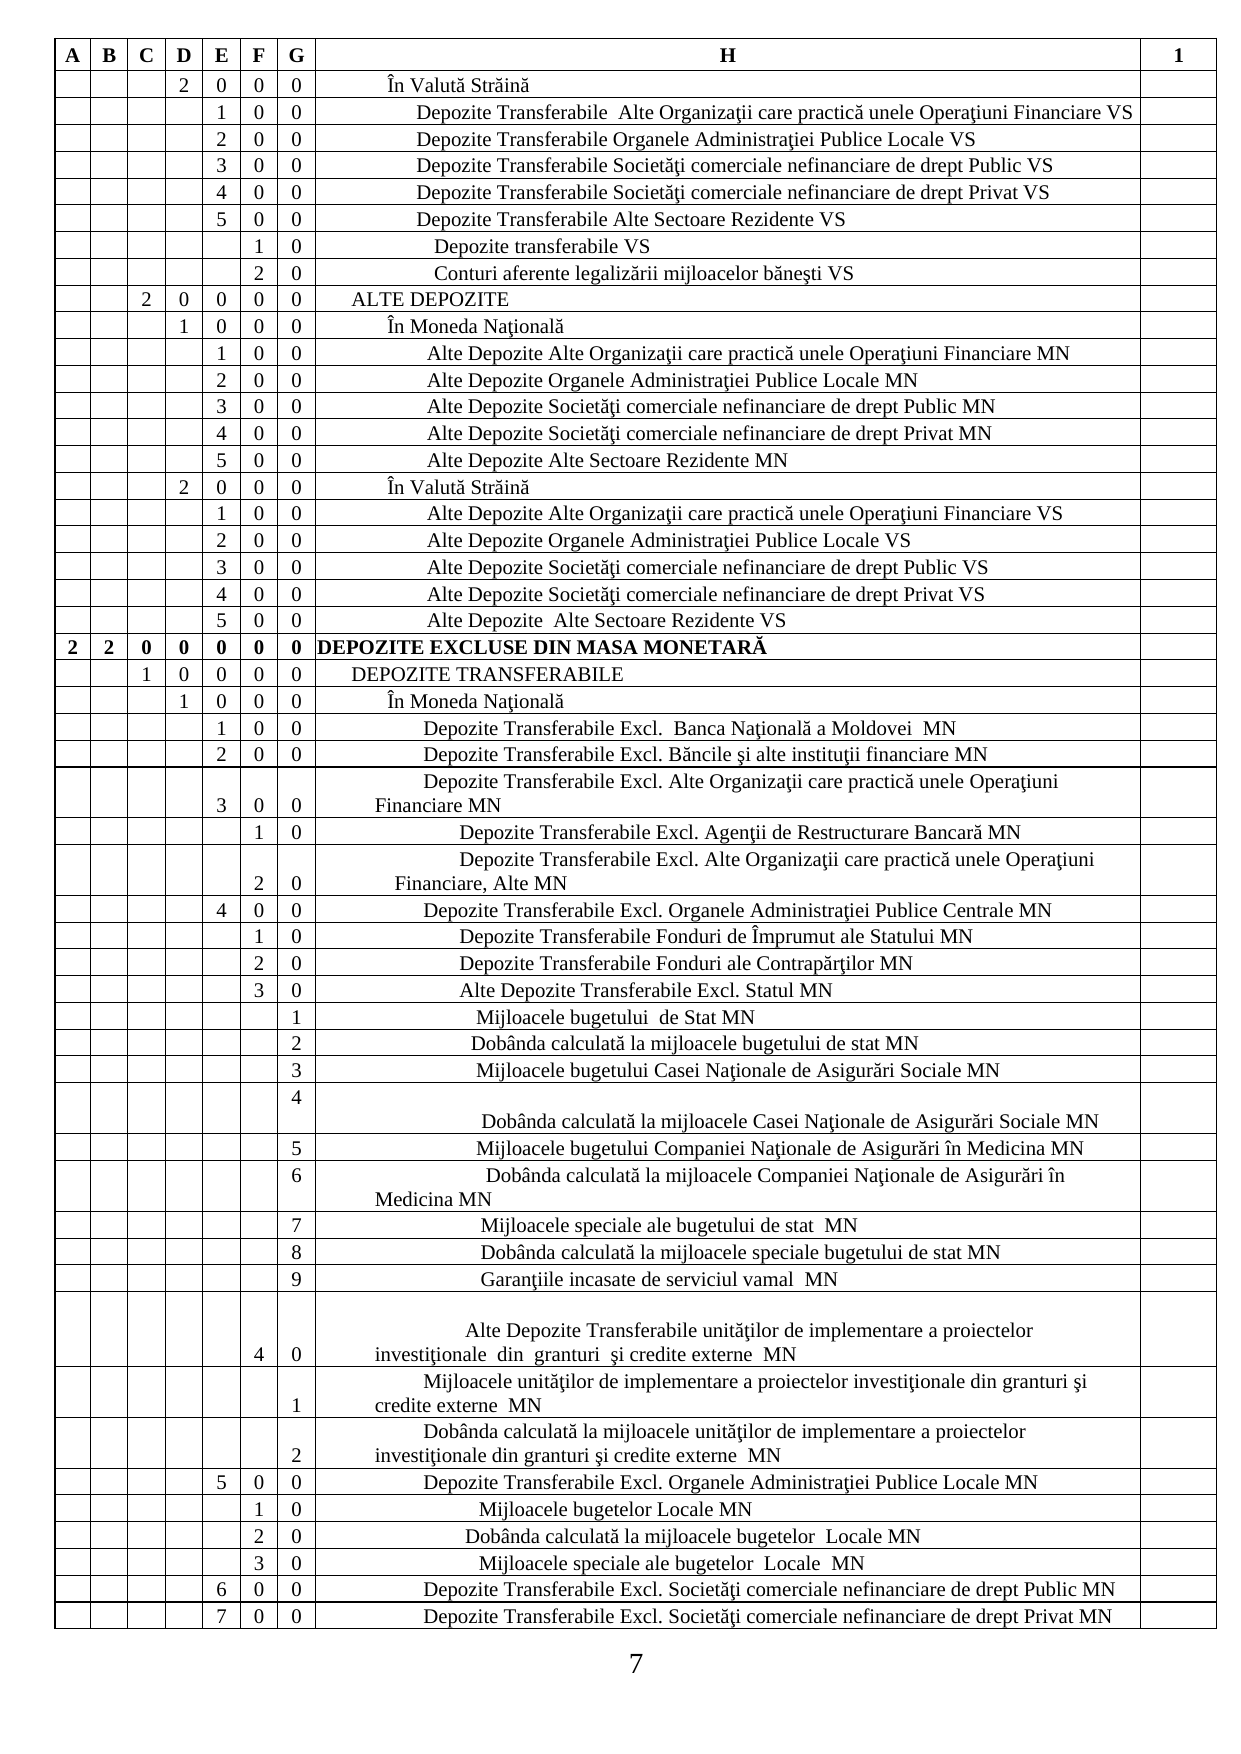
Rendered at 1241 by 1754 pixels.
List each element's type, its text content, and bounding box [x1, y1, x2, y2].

table_cell 3 [203, 152, 240, 177]
table_header C [128, 39, 165, 70]
table_cell [128, 714, 165, 739]
table_cell 0 [203, 312, 240, 338]
table_cell 4 [203, 896, 240, 922]
table_cell [166, 949, 202, 975]
table_cell [1141, 1083, 1216, 1133]
table_cell 0 [166, 634, 202, 659]
table_cell [166, 1265, 202, 1291]
table_cell 0 [278, 741, 315, 766]
table_cell 4 [203, 580, 240, 606]
table_cell [1141, 896, 1216, 922]
table_cell [128, 1522, 165, 1548]
table_cell 4 [241, 1292, 277, 1366]
table_cell [1141, 1418, 1216, 1467]
table_cell [91, 768, 127, 817]
table_cell [56, 339, 90, 365]
table_cell 0 [278, 1522, 315, 1548]
table_cell [128, 896, 165, 922]
table_cell [56, 1549, 90, 1574]
table_cell [166, 741, 202, 766]
table_cell [1141, 580, 1216, 606]
table_cell 1 [241, 1495, 277, 1521]
table_cell [1141, 768, 1216, 817]
table_cell [1141, 923, 1216, 948]
table_cell [166, 1495, 202, 1521]
table_cell 8 [278, 1239, 315, 1264]
table_cell 0 [278, 896, 315, 922]
table_cell Dobânda calculată la mijloacele unităţilor de implementare a proiectelor investiţionale din granturi şi credite externe MN [316, 1418, 1140, 1467]
table_cell 0 [278, 286, 315, 311]
table_cell 2 [241, 259, 277, 284]
table_cell [203, 1549, 240, 1574]
table_cell [166, 580, 202, 606]
table_cell În Moneda Naţională [316, 312, 1140, 338]
table_cell 0 [241, 446, 277, 472]
table_cell [91, 1083, 127, 1133]
table_cell [56, 1495, 90, 1521]
table_cell 3 [203, 768, 240, 817]
table_cell [1141, 949, 1216, 975]
table_cell 0 [278, 259, 315, 284]
table_cell [128, 607, 165, 632]
table_cell 0 [241, 98, 277, 124]
table_cell [203, 1239, 240, 1264]
table_cell 1 [203, 714, 240, 739]
table_cell [128, 1030, 165, 1055]
table_cell 0 [278, 473, 315, 499]
table_cell 2 [278, 1030, 315, 1055]
table_cell Depozite Transferabile Excl. Societăţi comerciale nefinanciare de drept Public MN [316, 1576, 1140, 1601]
table_cell Alte Depozite Organele Administraţiei Publice Locale MN [316, 366, 1140, 392]
table_cell [203, 976, 240, 1002]
table_cell 6 [278, 1161, 315, 1211]
table_cell [166, 232, 202, 258]
table_cell [56, 286, 90, 311]
table_cell [1141, 125, 1216, 151]
table_cell [56, 205, 90, 231]
table_cell [128, 1134, 165, 1160]
table_cell [91, 1549, 127, 1574]
table_cell [166, 446, 202, 472]
table_cell [56, 1576, 90, 1601]
table_cell [91, 923, 127, 948]
table_cell [203, 1003, 240, 1029]
table_cell [91, 714, 127, 739]
table_cell [128, 473, 165, 499]
table_cell Depozite Transferabile Excl. Alte Organizaţii care practică unele Operaţiuni Financiare, Alte MN [316, 845, 1140, 895]
table_cell [1141, 1576, 1216, 1601]
table_cell 2 [241, 949, 277, 975]
table_cell [56, 152, 90, 177]
table_header F [241, 39, 277, 70]
table_cell [56, 660, 90, 686]
table_cell 4 [278, 1083, 315, 1133]
table_cell [166, 1549, 202, 1574]
table_cell În Valută Străină [316, 473, 1140, 499]
table_cell 0 [203, 634, 240, 659]
table_cell [1141, 714, 1216, 739]
table_cell 0 [241, 714, 277, 739]
table_cell [1141, 259, 1216, 284]
table_cell [56, 714, 90, 739]
table_cell Depozite Transferabile Excl. Băncile şi alte instituţii financiare MN [316, 741, 1140, 766]
table_cell [56, 232, 90, 258]
table_cell [1141, 1239, 1216, 1264]
table_cell [128, 152, 165, 177]
table_cell 0 [241, 1469, 277, 1494]
table_cell [56, 1522, 90, 1548]
table_cell ALTE DEPOZITE [316, 286, 1140, 311]
table_cell [166, 98, 202, 124]
table_cell [1141, 366, 1216, 392]
table_cell [241, 1265, 277, 1291]
table_cell Alte Depozite Societăţi comerciale nefinanciare de drept Public VS [316, 553, 1140, 579]
table_cell [56, 1056, 90, 1082]
table_cell [128, 419, 165, 445]
table_cell [128, 1161, 165, 1211]
table_cell [128, 1239, 165, 1264]
table_cell [203, 1212, 240, 1237]
table_cell [91, 1161, 127, 1211]
table_cell [166, 1083, 202, 1133]
table_cell [56, 526, 90, 552]
table_cell 0 [166, 660, 202, 686]
table_cell 0 [278, 1549, 315, 1574]
table_cell [1141, 1134, 1216, 1160]
table_cell [166, 1239, 202, 1264]
table_cell [91, 1030, 127, 1055]
table_cell [56, 393, 90, 418]
table_cell [1141, 1469, 1216, 1494]
table_cell [128, 125, 165, 151]
table_cell [128, 232, 165, 258]
table_cell [1141, 1161, 1216, 1211]
table_cell [1141, 1265, 1216, 1291]
table_cell 2 [203, 366, 240, 392]
table_cell 0 [278, 1495, 315, 1521]
table_cell [128, 1495, 165, 1521]
table_cell 1 [203, 339, 240, 365]
table_cell [91, 1134, 127, 1160]
table_cell [128, 1083, 165, 1133]
table_cell 6 [203, 1576, 240, 1601]
table_cell 0 [203, 473, 240, 499]
table_cell [128, 768, 165, 817]
table_header B [91, 39, 127, 70]
table_cell 0 [241, 473, 277, 499]
table_cell [203, 232, 240, 258]
table_cell Depozite Transferabile Fonduri ale Contrapărţilor MN [316, 949, 1140, 975]
table_cell [1141, 634, 1216, 659]
table_cell [1141, 1056, 1216, 1082]
table_cell Garanţiile incasate de serviciul vamal MN [316, 1265, 1140, 1291]
table_cell [166, 125, 202, 151]
table_cell [91, 205, 127, 231]
table_cell [241, 1418, 277, 1467]
table_cell 0 [203, 286, 240, 311]
table_cell [91, 1367, 127, 1417]
table_cell [91, 949, 127, 975]
table_cell [128, 366, 165, 392]
table_cell 0 [278, 419, 315, 445]
table_cell [91, 71, 127, 97]
table_cell [128, 339, 165, 365]
table_cell [1141, 1495, 1216, 1521]
table_cell [1141, 98, 1216, 124]
table_cell [1141, 446, 1216, 472]
table_cell [1141, 818, 1216, 844]
table_cell Depozite Transferabile Excl. Agenţii de Restructurare Bancară MN [316, 818, 1140, 844]
table_cell 0 [166, 286, 202, 311]
table_cell [1141, 741, 1216, 766]
table_cell 1 [166, 687, 202, 713]
table_cell [56, 1265, 90, 1291]
table_cell [91, 896, 127, 922]
table_cell 0 [241, 607, 277, 632]
table_cell 0 [278, 714, 315, 739]
table_cell 1 [241, 232, 277, 258]
table_cell 0 [278, 1469, 315, 1494]
table_cell [128, 553, 165, 579]
table_cell 0 [241, 896, 277, 922]
table_cell [128, 179, 165, 204]
table_cell [91, 687, 127, 713]
table_cell 1 [203, 500, 240, 525]
table_cell 0 [241, 339, 277, 365]
table_cell 0 [241, 500, 277, 525]
table_cell [56, 818, 90, 844]
table_cell [128, 1576, 165, 1601]
table_cell [128, 949, 165, 975]
table_cell [128, 205, 165, 231]
table_cell [1141, 312, 1216, 338]
table_cell [91, 312, 127, 338]
table_cell 0 [241, 634, 277, 659]
table_cell [91, 446, 127, 472]
table_cell [1141, 1212, 1216, 1237]
table_header E [203, 39, 240, 70]
table_cell Depozite Transferabile Alte Sectoare Rezidente VS [316, 205, 1140, 231]
table_cell [56, 1134, 90, 1160]
table_cell [203, 845, 240, 895]
table_cell Depozite transferabile VS [316, 232, 1140, 258]
table_cell 3 [203, 393, 240, 418]
table_cell 5 [203, 446, 240, 472]
table_cell [166, 896, 202, 922]
table_cell 0 [241, 366, 277, 392]
table_cell 0 [241, 741, 277, 766]
table_cell [166, 845, 202, 895]
table_cell [203, 1083, 240, 1133]
table_cell Alte Depozite Alte Sectoare Rezidente MN [316, 446, 1140, 472]
table_cell DEPOZITE TRANSFERABILE [316, 660, 1140, 686]
table_cell [56, 1469, 90, 1494]
table_cell 0 [241, 286, 277, 311]
table_cell Depozite Transferabile Societăţi comerciale nefinanciare de drept Public VS [316, 152, 1140, 177]
table_cell Alte Depozite Societăţi comerciale nefinanciare de drept Privat MN [316, 419, 1140, 445]
table_cell 0 [278, 232, 315, 258]
table_cell [91, 286, 127, 311]
table_cell [166, 1212, 202, 1237]
table_cell [56, 896, 90, 922]
table_cell 0 [278, 500, 315, 525]
table_cell 0 [278, 949, 315, 975]
table_cell 0 [278, 98, 315, 124]
table_cell 0 [241, 312, 277, 338]
table_cell [128, 500, 165, 525]
table_cell [203, 818, 240, 844]
table_cell [91, 580, 127, 606]
table_cell [166, 393, 202, 418]
table_cell 5 [278, 1134, 315, 1160]
table_cell [166, 976, 202, 1002]
table_cell 7 [278, 1212, 315, 1237]
table_cell Alte Depozite Transferabile Excl. Statul MN [316, 976, 1140, 1002]
table_cell [241, 1134, 277, 1160]
table_cell Mijloacele speciale ale bugetului de stat MN [316, 1212, 1140, 1237]
table_cell [91, 473, 127, 499]
table_cell [128, 1212, 165, 1237]
table_cell 3 [241, 1549, 277, 1574]
table_cell 0 [278, 1603, 315, 1628]
table_cell [1141, 500, 1216, 525]
table_cell 2 [128, 286, 165, 311]
table_cell Mijloacele unităţilor de implementare a proiectelor investiţionale din granturi şi credite externe MN [316, 1367, 1140, 1417]
table_cell [166, 205, 202, 231]
table_cell 0 [241, 419, 277, 445]
table_cell [203, 1161, 240, 1211]
table_cell [1141, 179, 1216, 204]
table_cell [91, 1265, 127, 1291]
table_cell 0 [241, 580, 277, 606]
table_cell [1141, 1030, 1216, 1055]
table_cell Alte Depozite Transferabile unităţilor de implementare a proiectelor investiţionale din granturi şi credite externe MN [316, 1292, 1140, 1366]
table_cell [56, 1030, 90, 1055]
table_cell [241, 1161, 277, 1211]
table_cell 0 [278, 71, 315, 97]
table_cell [241, 1030, 277, 1055]
table_cell [1141, 1003, 1216, 1029]
table_cell 1 [203, 98, 240, 124]
table_cell [203, 1418, 240, 1467]
table_cell [166, 1603, 202, 1628]
table_cell 5 [203, 1469, 240, 1494]
table_cell [203, 1265, 240, 1291]
table_cell 0 [241, 526, 277, 552]
table_cell [56, 312, 90, 338]
table_cell 2 [241, 845, 277, 895]
table_cell [241, 1056, 277, 1082]
table_cell [128, 1292, 165, 1366]
table_cell [166, 259, 202, 284]
table_cell Mijloacele bugetului Companiei Naţionale de Asigurări în Medicina MN [316, 1134, 1140, 1160]
table_cell [166, 818, 202, 844]
table_cell [166, 1161, 202, 1211]
table_cell [56, 419, 90, 445]
table_cell 0 [278, 526, 315, 552]
table_cell 0 [241, 1576, 277, 1601]
table_cell [56, 607, 90, 632]
table_cell [166, 366, 202, 392]
table_cell Depozite Transferabile Excl. Organele Administraţiei Publice Centrale MN [316, 896, 1140, 922]
table_cell [56, 976, 90, 1002]
table_cell Depozite Transferabile Excl. Organele Administraţiei Publice Locale MN [316, 1469, 1140, 1494]
table_cell [91, 152, 127, 177]
table_cell 3 [278, 1056, 315, 1082]
table_cell [91, 500, 127, 525]
table_cell 0 [203, 687, 240, 713]
table_cell [128, 1603, 165, 1628]
table_cell [56, 768, 90, 817]
table_cell 0 [203, 660, 240, 686]
table_cell [166, 179, 202, 204]
table_cell 0 [278, 634, 315, 659]
table_cell 0 [128, 634, 165, 659]
table_cell [1141, 152, 1216, 177]
table_cell [166, 526, 202, 552]
table_cell [128, 71, 165, 97]
table_cell [91, 553, 127, 579]
table_cell [91, 98, 127, 124]
table_cell [203, 259, 240, 284]
table_cell [166, 553, 202, 579]
table_cell [1141, 339, 1216, 365]
table_cell [128, 1418, 165, 1467]
table_cell 2 [166, 71, 202, 97]
table_cell [91, 339, 127, 365]
table_cell [91, 845, 127, 895]
table_cell [56, 1418, 90, 1467]
table_cell [56, 553, 90, 579]
table_cell [56, 1239, 90, 1264]
table_cell [91, 259, 127, 284]
table_cell [1141, 976, 1216, 1002]
table_cell În Moneda Naţională [316, 687, 1140, 713]
table_cell 0 [278, 976, 315, 1002]
table_cell [166, 1522, 202, 1548]
table_cell [56, 71, 90, 97]
table_cell 0 [241, 660, 277, 686]
table_cell [91, 526, 127, 552]
table_cell [166, 500, 202, 525]
table_cell [203, 949, 240, 975]
table_cell 0 [278, 818, 315, 844]
table_cell [91, 1522, 127, 1548]
table_cell [128, 1003, 165, 1029]
table_cell [56, 125, 90, 151]
table_cell 0 [278, 660, 315, 686]
table_cell [91, 660, 127, 686]
table_cell 0 [278, 1292, 315, 1366]
table_cell Conturi aferente legalizării mijloacelor băneşti VS [316, 259, 1140, 284]
table_cell [91, 1003, 127, 1029]
table_cell [91, 419, 127, 445]
table_cell Depozite Transferabile Fonduri de Împrumut ale Statului MN [316, 923, 1140, 948]
table_cell [56, 1083, 90, 1133]
table_cell 0 [278, 125, 315, 151]
table_cell 1 [128, 660, 165, 686]
table_cell 0 [278, 339, 315, 365]
table_cell 0 [241, 1603, 277, 1628]
table_header A [56, 39, 90, 70]
table_cell [1141, 393, 1216, 418]
table_cell [166, 1056, 202, 1082]
table_cell [56, 845, 90, 895]
table_cell 0 [278, 179, 315, 204]
table_cell [241, 1367, 277, 1417]
table_cell [91, 1603, 127, 1628]
table_cell [166, 1576, 202, 1601]
table_cell [166, 1003, 202, 1029]
table_cell În Valută Străină [316, 71, 1140, 97]
table_cell [241, 1212, 277, 1237]
table_cell [91, 1576, 127, 1601]
table_cell [56, 446, 90, 472]
table_cell 0 [278, 580, 315, 606]
table_cell 1 [241, 923, 277, 948]
table_cell [128, 259, 165, 284]
table_cell [56, 1161, 90, 1211]
table_cell 0 [278, 553, 315, 579]
table_cell [1141, 71, 1216, 97]
table_cell [91, 393, 127, 418]
table_cell 2 [91, 634, 127, 659]
table_cell 3 [241, 976, 277, 1002]
table_cell [91, 607, 127, 632]
table_cell [56, 1003, 90, 1029]
table_cell [91, 818, 127, 844]
table_cell [56, 259, 90, 284]
table_cell [56, 741, 90, 766]
table_cell 0 [278, 393, 315, 418]
table_cell Dobânda calculată la mijloacele Companiei Naţionale de Asigurări în Medicina MN [316, 1161, 1140, 1211]
table_cell 0 [241, 553, 277, 579]
table_cell 2 [56, 634, 90, 659]
table_cell 4 [203, 179, 240, 204]
table_cell [128, 687, 165, 713]
table_cell Dobânda calculată la mijloacele Casei Naţionale de Asigurări Sociale MN [316, 1083, 1140, 1133]
table_cell [166, 1292, 202, 1366]
table_cell Dobânda calculată la mijloacele bugetului de stat MN [316, 1030, 1140, 1055]
table_cell Depozite Transferabile Societăţi comerciale nefinanciare de drept Privat VS [316, 179, 1140, 204]
table_cell [91, 1056, 127, 1082]
table_cell Alte Depozite Societăţi comerciale nefinanciare de drept Public MN [316, 393, 1140, 418]
table_cell 0 [241, 152, 277, 177]
table_cell Alte Depozite Alte Organizaţii care practică unele Operaţiuni Financiare MN [316, 339, 1140, 365]
table_cell [1141, 419, 1216, 445]
table_cell Mijloacele speciale ale bugetelor Locale MN [316, 1549, 1140, 1574]
table_cell [203, 1030, 240, 1055]
table_cell [56, 687, 90, 713]
table_header H [316, 39, 1140, 70]
table_cell [241, 1083, 277, 1133]
table_cell [128, 845, 165, 895]
table_cell [91, 1212, 127, 1237]
table_cell 0 [241, 125, 277, 151]
table_cell 1 [241, 818, 277, 844]
table_cell 2 [278, 1418, 315, 1467]
table_cell 2 [203, 526, 240, 552]
table_cell 2 [203, 741, 240, 766]
table_cell 1 [166, 312, 202, 338]
table_cell [1141, 687, 1216, 713]
table_cell 0 [203, 71, 240, 97]
table_cell 1 [278, 1367, 315, 1417]
table_cell [128, 1056, 165, 1082]
table_cell [203, 1495, 240, 1521]
table_cell [203, 1056, 240, 1082]
table_cell 0 [241, 393, 277, 418]
table_cell 0 [241, 768, 277, 817]
table_cell [128, 526, 165, 552]
table_cell 0 [278, 446, 315, 472]
table_cell DEPOZITE EXCLUSE DIN MASA MONETARĂ [316, 634, 1140, 659]
table_cell [91, 125, 127, 151]
table_cell [1141, 1367, 1216, 1417]
table_cell [166, 419, 202, 445]
table_cell Mijloacele bugetului Casei Naţionale de Asigurări Sociale MN [316, 1056, 1140, 1082]
table_cell Mijloacele bugetului de Stat MN [316, 1003, 1140, 1029]
table_cell [166, 768, 202, 817]
table_cell [203, 923, 240, 948]
table_cell [1141, 845, 1216, 895]
table_cell [91, 741, 127, 766]
table_cell [91, 366, 127, 392]
table_cell 0 [278, 607, 315, 632]
table_cell [166, 1469, 202, 1494]
table_cell [56, 949, 90, 975]
table_cell Mijloacele bugetelor Locale MN [316, 1495, 1140, 1521]
table_cell [56, 1292, 90, 1366]
table_cell 0 [278, 366, 315, 392]
table_cell [56, 98, 90, 124]
table_cell [128, 393, 165, 418]
table_cell [166, 339, 202, 365]
table_cell 0 [278, 687, 315, 713]
table_cell [166, 1134, 202, 1160]
table_cell [166, 714, 202, 739]
table_cell 4 [203, 419, 240, 445]
table_cell [128, 923, 165, 948]
table_cell [203, 1522, 240, 1548]
table_cell [1141, 526, 1216, 552]
table_cell [128, 976, 165, 1002]
table_cell [56, 179, 90, 204]
table_cell [56, 580, 90, 606]
table_cell Depozite Transferabile Excl. Alte Organizaţii care practică unele Operaţiuni Financiare MN [316, 768, 1140, 817]
table_cell [128, 580, 165, 606]
table_cell Depozite Transferabile Excl. Banca Naţională a Moldovei MN [316, 714, 1140, 739]
table_cell [1141, 232, 1216, 258]
table_cell Depozite Transferabile Alte Organizaţii care practică unele Operaţiuni Financiare VS [316, 98, 1140, 124]
table_cell 0 [278, 1576, 315, 1601]
table_cell [91, 1292, 127, 1366]
table_cell [56, 1603, 90, 1628]
table_cell [166, 152, 202, 177]
table_cell [56, 1212, 90, 1237]
table_cell [241, 1003, 277, 1029]
table_cell 5 [203, 607, 240, 632]
table_cell [166, 607, 202, 632]
table_header G [278, 39, 315, 70]
table_cell [56, 923, 90, 948]
table_cell [128, 741, 165, 766]
table_cell [1141, 286, 1216, 311]
table_cell 0 [278, 768, 315, 817]
table_cell Depozite Transferabile Excl. Societăţi comerciale nefinanciare de drept Privat MN [316, 1603, 1140, 1628]
table_cell 1 [278, 1003, 315, 1029]
table_cell Dobânda calculată la mijloacele bugetelor Locale MN [316, 1522, 1140, 1548]
table_cell 2 [241, 1522, 277, 1548]
table_cell [166, 1030, 202, 1055]
table_cell 9 [278, 1265, 315, 1291]
table_cell [91, 1469, 127, 1494]
table_cell [1141, 553, 1216, 579]
table_cell [1141, 1522, 1216, 1548]
table_cell 0 [241, 179, 277, 204]
table_cell 0 [278, 923, 315, 948]
table_cell 0 [278, 312, 315, 338]
table_cell 0 [241, 71, 277, 97]
table_cell [241, 1239, 277, 1264]
table_cell 0 [241, 205, 277, 231]
table_cell Alte Depozite Alte Sectoare Rezidente VS [316, 607, 1140, 632]
table_cell [166, 923, 202, 948]
table_cell 5 [203, 205, 240, 231]
table_cell [203, 1292, 240, 1366]
table_cell [56, 500, 90, 525]
table_cell [56, 366, 90, 392]
table_cell [91, 179, 127, 204]
table_cell [56, 1367, 90, 1417]
table_cell 0 [241, 687, 277, 713]
table_cell [166, 1367, 202, 1417]
table_cell [1141, 660, 1216, 686]
table_cell [128, 1469, 165, 1494]
table_cell [1141, 1549, 1216, 1574]
table_cell Alte Depozite Societăţi comerciale nefinanciare de drept Privat VS [316, 580, 1140, 606]
table_cell [166, 1418, 202, 1467]
table_cell 0 [278, 845, 315, 895]
table_cell [128, 446, 165, 472]
table_header 1 [1141, 39, 1216, 70]
table_cell Depozite Transferabile Organele Administraţiei Publice Locale VS [316, 125, 1140, 151]
table_cell Alte Depozite Alte Organizaţii care practică unele Operaţiuni Financiare VS [316, 500, 1140, 525]
table_cell [128, 1367, 165, 1417]
table_cell 2 [203, 125, 240, 151]
table_cell 0 [278, 152, 315, 177]
table_cell [1141, 205, 1216, 231]
table_cell [1141, 1292, 1216, 1366]
table_cell 2 [166, 473, 202, 499]
table_cell [91, 1418, 127, 1467]
table_cell 3 [203, 553, 240, 579]
table_cell 7 [203, 1603, 240, 1628]
table_cell 0 [278, 205, 315, 231]
table_cell Dobânda calculată la mijloacele speciale bugetului de stat MN [316, 1239, 1140, 1264]
table_cell [1141, 1603, 1216, 1628]
table_cell [128, 98, 165, 124]
table_cell [91, 1239, 127, 1264]
table_cell [203, 1367, 240, 1417]
table_cell [128, 1549, 165, 1574]
table_cell [91, 976, 127, 1002]
table_cell [128, 312, 165, 338]
table_cell Alte Depozite Organele Administraţiei Publice Locale VS [316, 526, 1140, 552]
table_cell [91, 232, 127, 258]
table_cell [203, 1134, 240, 1160]
table_cell [128, 1265, 165, 1291]
table_header D [166, 39, 202, 70]
table_cell [91, 1495, 127, 1521]
table_cell [56, 473, 90, 499]
table_cell [1141, 473, 1216, 499]
table_cell [1141, 607, 1216, 632]
table_cell [128, 818, 165, 844]
